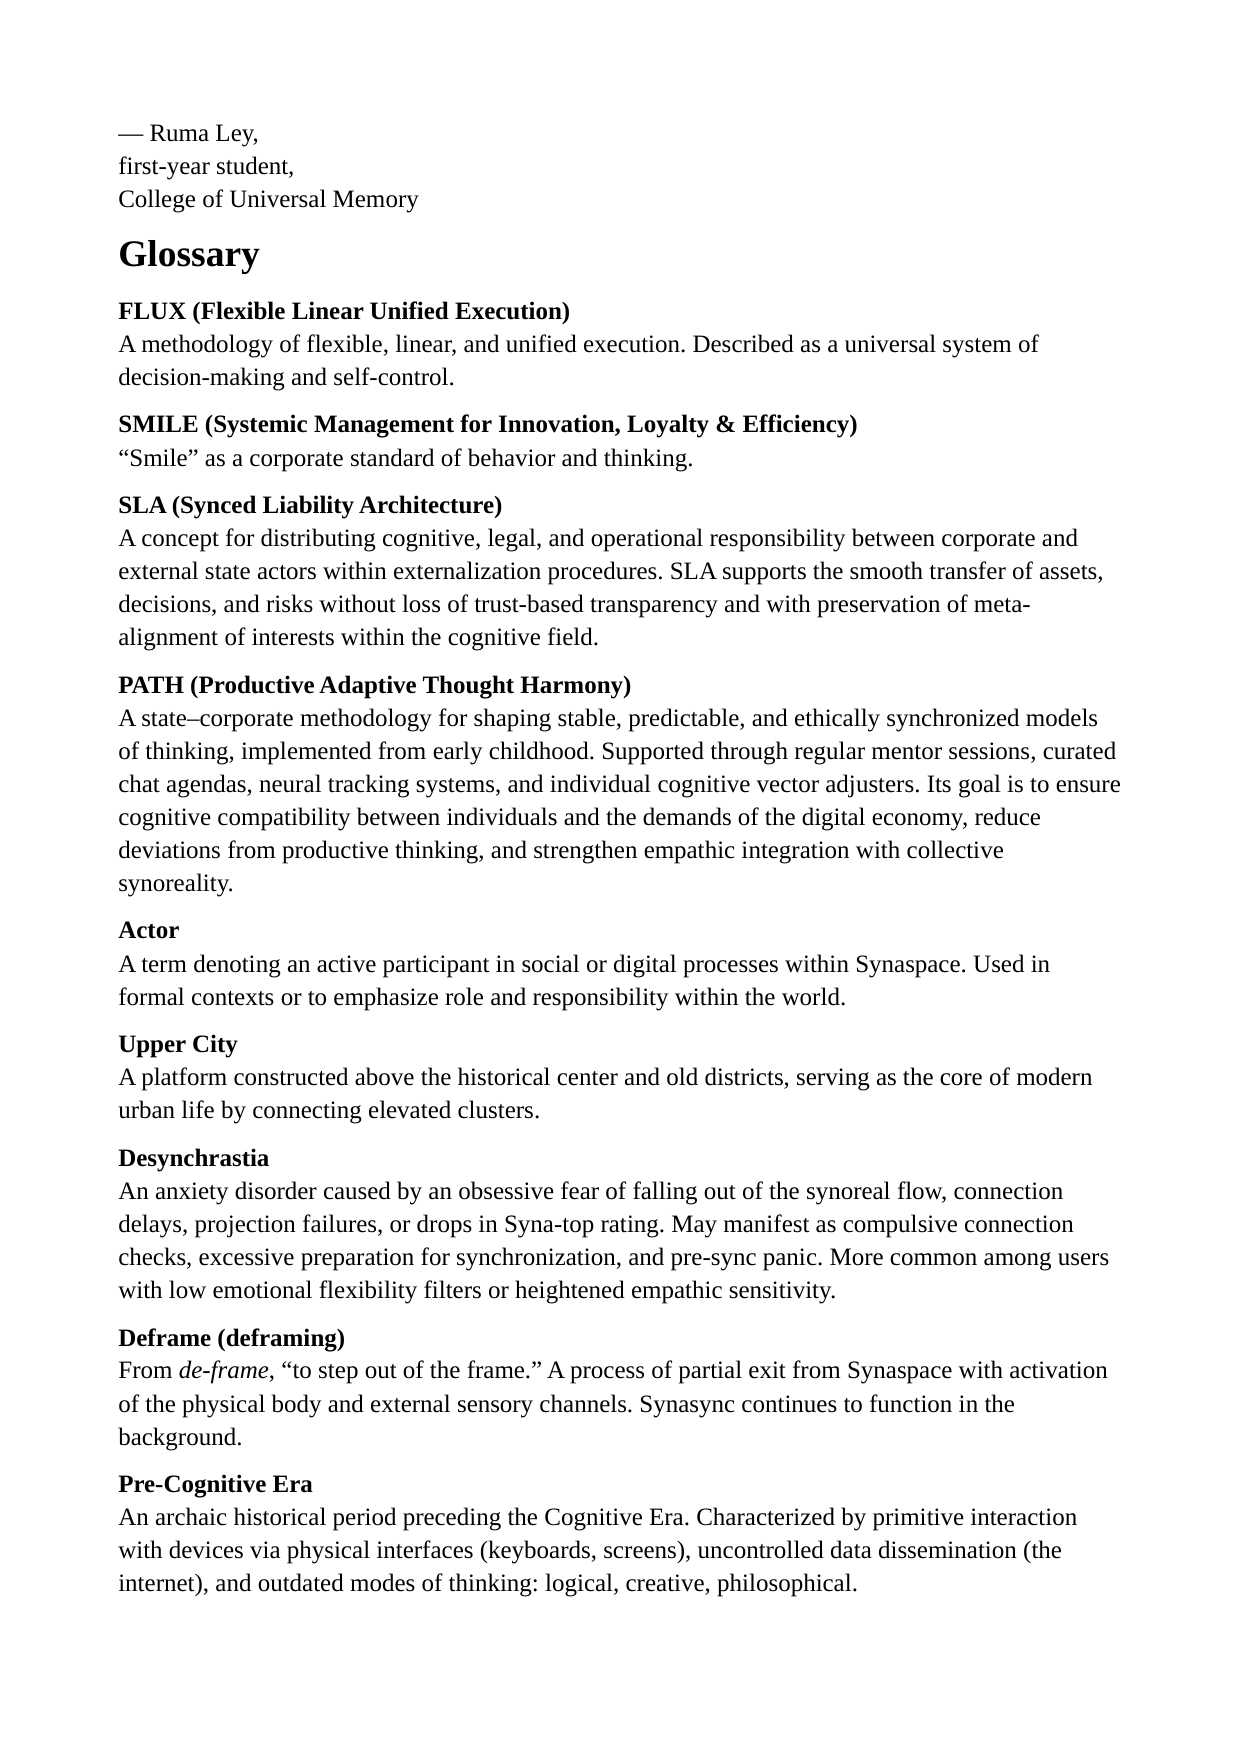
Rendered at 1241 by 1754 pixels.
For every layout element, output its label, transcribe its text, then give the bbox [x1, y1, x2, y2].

text Desynchrastia An anxiety disorder caused by an obsessive fear of falling out of the synoreal flow, connection delays, projection failures, or drops in Syna-top rating. May manifest as compulsive connection checks, excessive preparation for synchronization, and pre-sync panic. More common among users with low emotional flexibility filters or heightened empathic sensitivity. [118, 1143, 1122, 1304]
text Upper City A platform constructed above the historical center and old districts, serving as the core of modern urban life by connecting elevated clusters. [118, 1029, 1122, 1124]
text Deframe (deframing) From de-frame, “to step out of the frame.” A process of partial exit from Synaspace with activation of the physical body and external sensory channels. Synasync continues to function in the background. [118, 1323, 1122, 1450]
subtitle Glossary [118, 232, 1122, 275]
text SMILE (Systemic Management for Innovation, Loyalty & Efficiency) “Smile” as a corporate standard of behavior and thinking. [118, 409, 1122, 471]
text FLUX (Flexible Linear Unified Execution) A methodology of flexible, linear, and unified execution. Described as a universal system of decision-making and self-control. [118, 296, 1122, 391]
text Pre-Cognitive Era An archaic historical period preceding the Cognitive Era. Characterized by primitive interaction with devices via physical interfaces (keyboards, screens), uncontrolled data dissemination (the internet), and outdated modes of thinking: logical, creative, philosophical. [118, 1469, 1122, 1597]
text — Ruma Ley, first-year student, College of Universal Memory [118, 118, 1122, 213]
text SLA (Synced Liability Architecture) A concept for distributing cognitive, legal, and operational responsibility between corporate and external state actors within externalization procedures. SLA supports the smooth transfer of assets, decisions, and risks without loss of trust-based transparency and with preservation of meta-alignment of interests within the cognitive field. [118, 490, 1122, 651]
text Actor A term denoting an active participant in social or digital processes within Synaspace. Used in formal contexts or to emphasize role and responsibility within the world. [118, 916, 1122, 1010]
text PATH (Productive Adaptive Thought Harmony) A state–corporate methodology for shaping stable, predictable, and ethically synchronized models of thinking, implemented from early childhood. Supported through regular mentor sessions, curated chat agendas, neural tracking systems, and individual cognitive vector adjusters. Its goal is to ensure cognitive compatibility between individuals and the demands of the digital economy, reduce deviations from productive thinking, and strengthen empathic integration with collective synoreality. [118, 670, 1122, 897]
